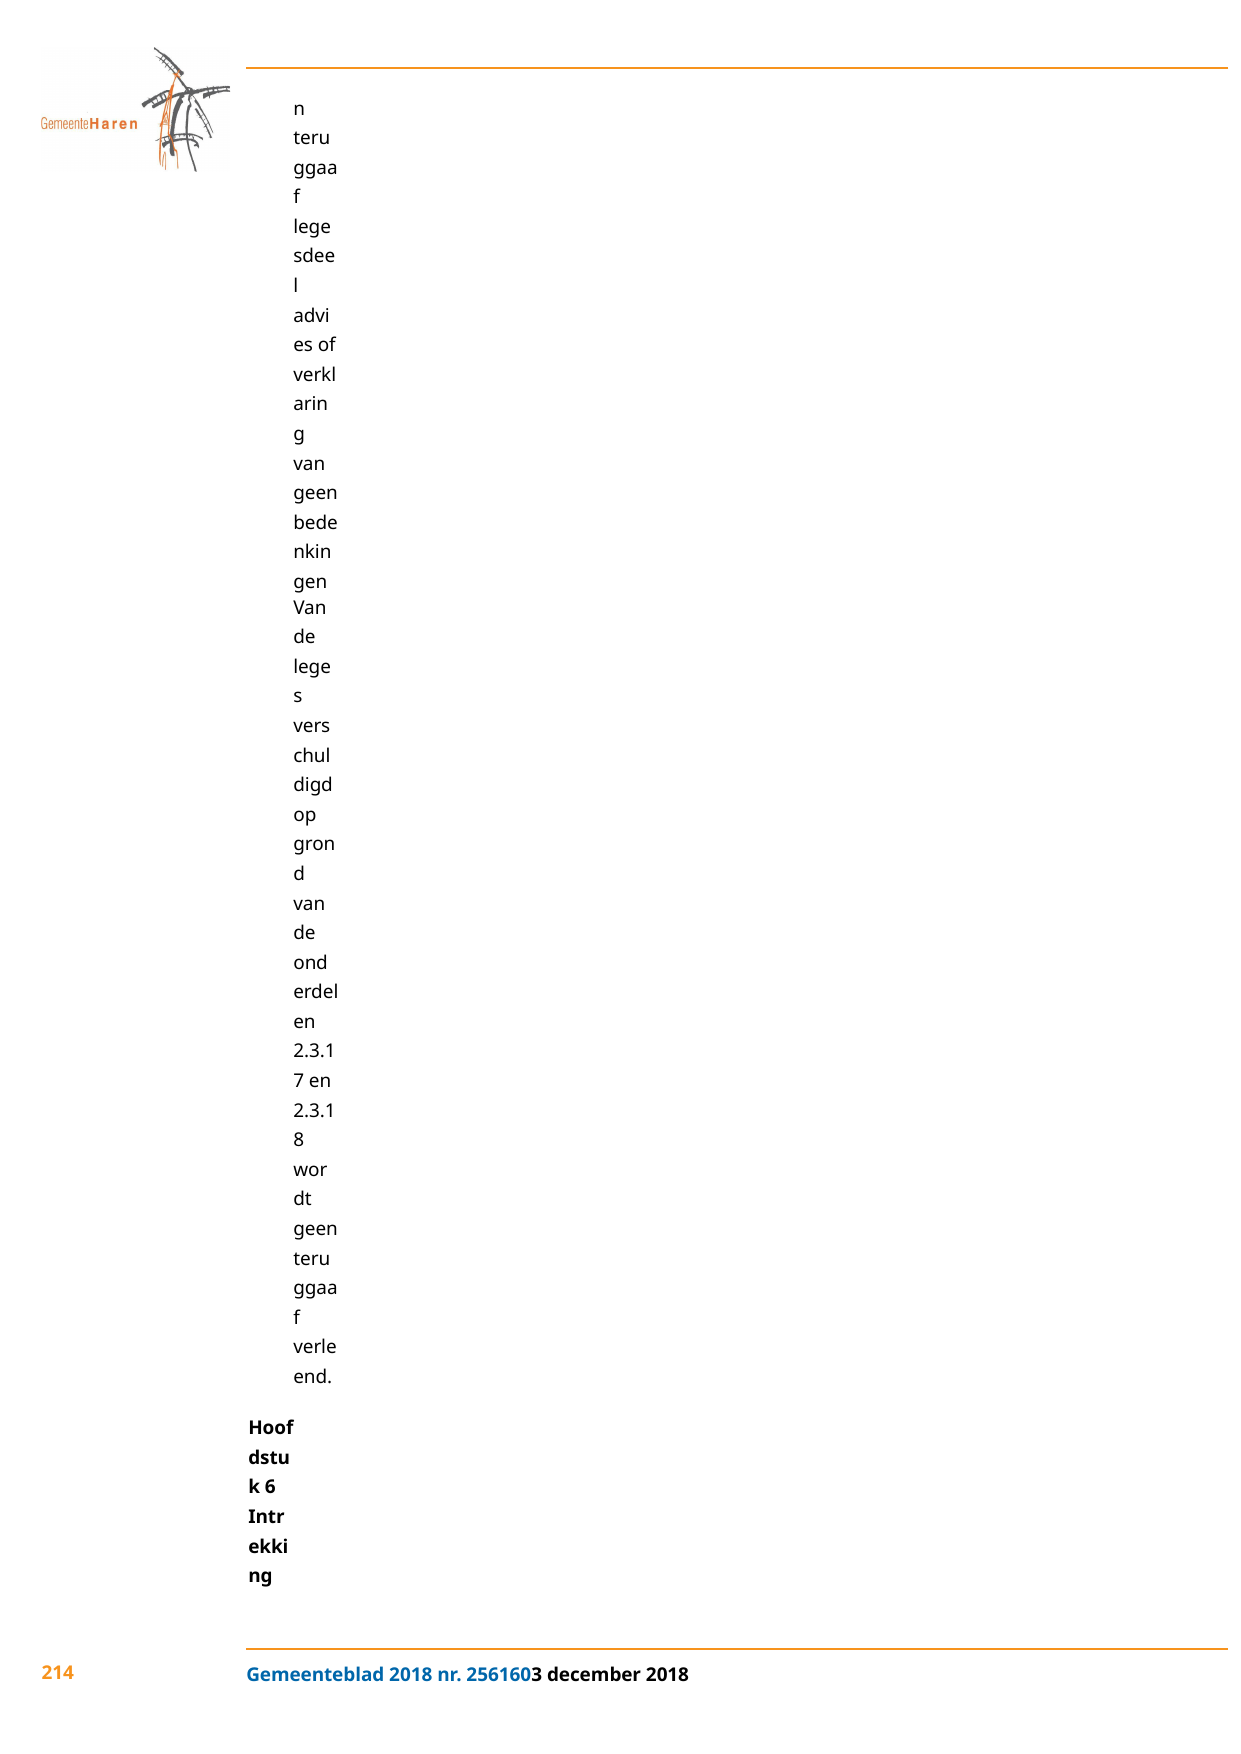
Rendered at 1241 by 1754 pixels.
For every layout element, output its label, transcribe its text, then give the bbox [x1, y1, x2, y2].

table_cell [293, 1415, 338, 1588]
table_cell [338, 1415, 383, 1588]
table_cell [338, 95, 383, 594]
table_cell [384, 594, 429, 1389]
table_cell n teruggaaf legesdeel advies of verklaring van geen bedenkingen [293, 95, 338, 594]
table_cell [248, 95, 293, 594]
table_cell [384, 95, 429, 594]
table_cell [384, 1389, 429, 1414]
table_cell [293, 1389, 338, 1414]
table_cell [338, 594, 383, 1389]
table_cell Hoofdstuk 6 Intrekking [248, 1415, 293, 1588]
table_cell [248, 594, 293, 1389]
table_cell Van de leges verschuldigd op grond van de onderdelen 2.3.17 en 2.3.18 wordt geen teruggaaf verleend. [293, 594, 338, 1389]
table_cell [248, 1389, 293, 1414]
table_cell [338, 1389, 383, 1414]
picture [41, 47, 231, 172]
